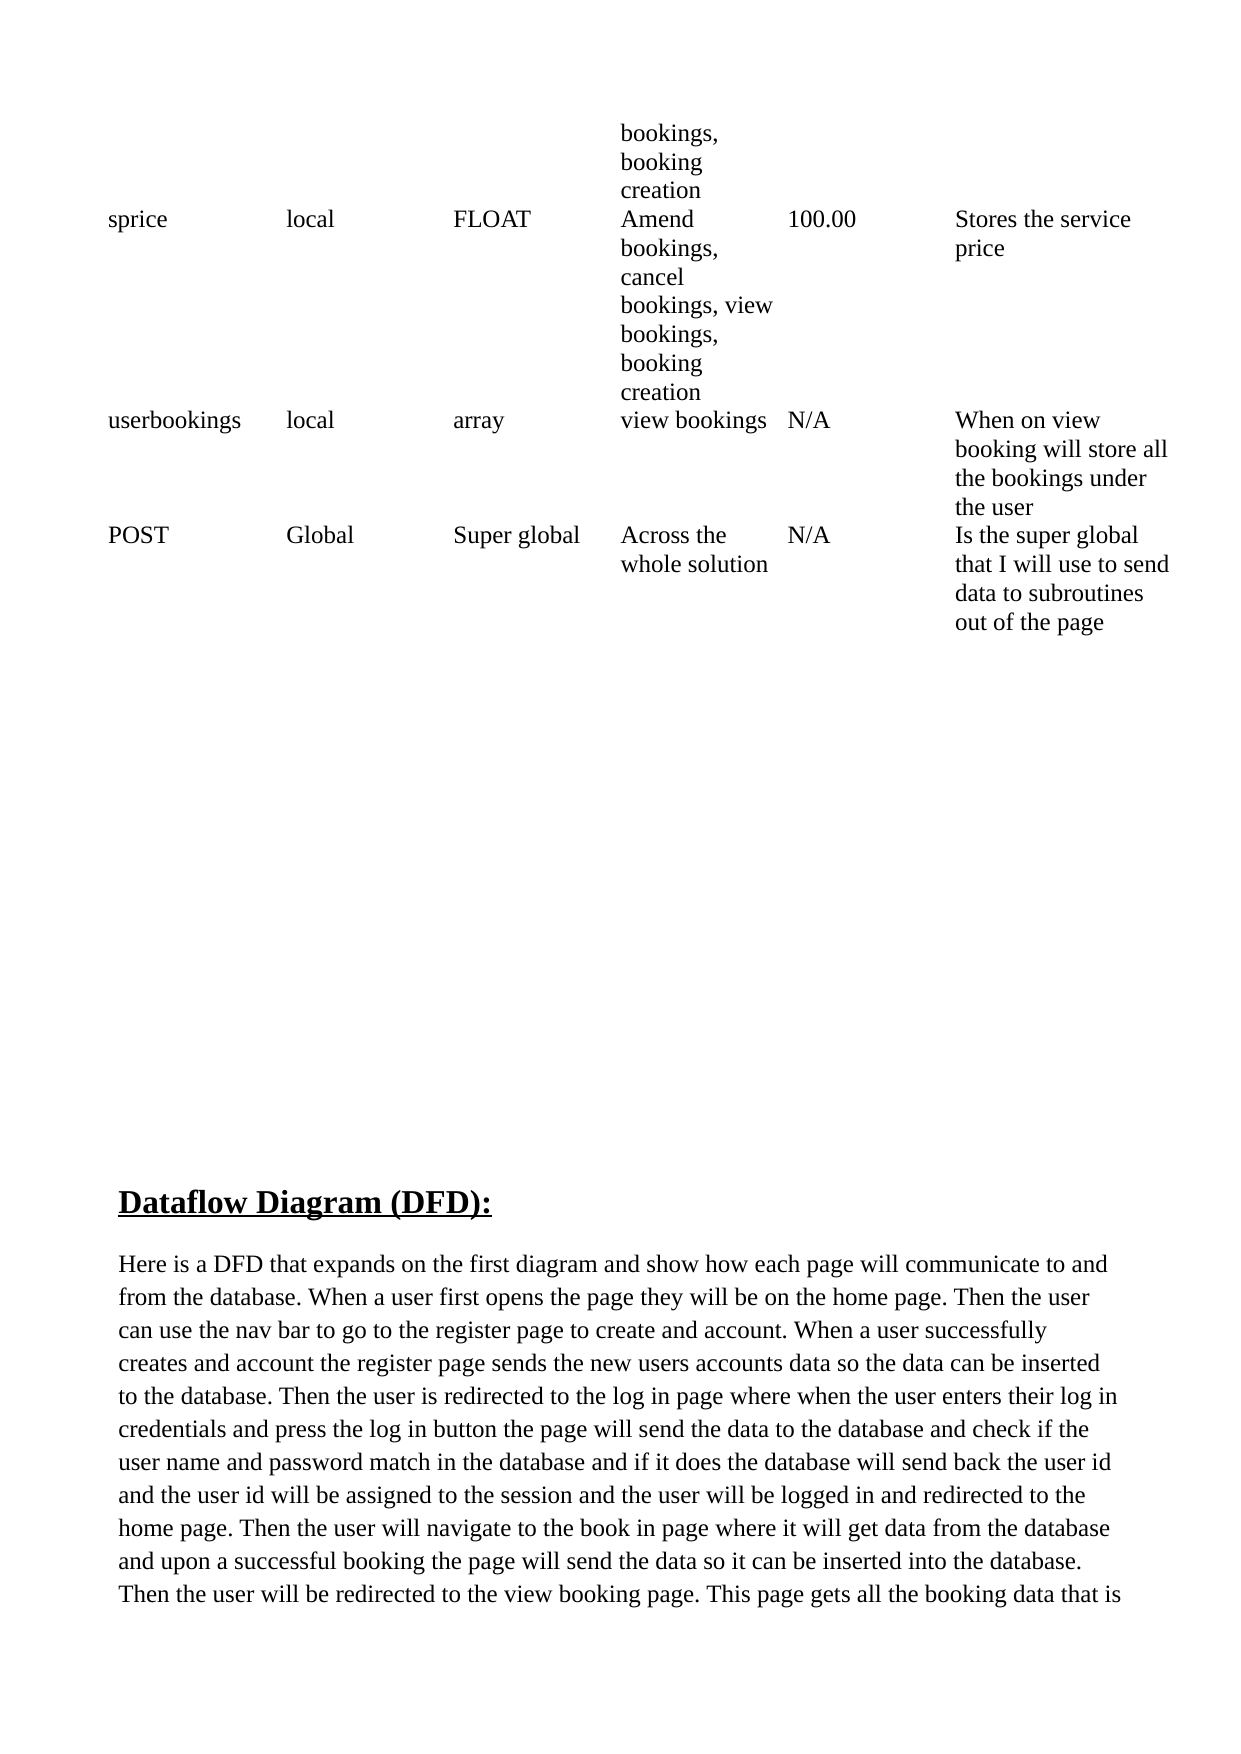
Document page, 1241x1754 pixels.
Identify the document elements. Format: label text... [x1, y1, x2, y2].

table_cell Amend bookings, cancel bookings, view bookings, booking creation [620, 204, 787, 406]
table_cell sprice [108, 204, 286, 406]
table_cell Is the super global that I will use to send data to subroutines out of the page [955, 521, 1170, 636]
table_cell local [286, 406, 453, 521]
table_cell Super global [453, 521, 620, 636]
table_cell FLOAT [453, 204, 620, 406]
table_cell array [453, 406, 620, 521]
table_cell [108, 118, 286, 204]
table_cell [453, 118, 620, 204]
table_cell POST [108, 521, 286, 636]
table_cell N/A [788, 521, 955, 636]
table_cell local [286, 204, 453, 406]
table_cell [788, 118, 955, 204]
table_cell [955, 118, 1170, 204]
table_cell [286, 118, 453, 204]
table_cell Across the whole solution [620, 521, 787, 636]
table_cell N/A [788, 406, 955, 521]
table_cell Stores the service price [955, 204, 1170, 406]
table_cell bookings, booking creation [620, 118, 787, 204]
table_cell When on view booking will store all the bookings under the user [955, 406, 1170, 521]
table_cell Global [286, 521, 453, 636]
table_cell 100.00 [788, 204, 955, 406]
table_cell userbookings [108, 406, 286, 521]
table_cell view bookings [620, 406, 787, 521]
text Here is a DFD that expands on the first diagram and show how each page will communicate to and from the database. When a user first opens the page they will be on the home page. Then the user can use the nav bar to go to the register page to create and account. When a user successfully creates and account the register page sends the new users accounts data so the data can be inserted to the database. Then the user is redirected to the log in page where when the user enters their log in credentials and press the log in button the page will send the data to the database and check if the user name and password match in the database and if it does the database will send back the user id and the user id will be assigned to the session and the user will be logged in and redirected to the home page. Then the user will navigate to the book in page where it will get data from the database and upon a successful booking the page will send the data so it can be inserted into the database. Then the user will be redirected to the view booking page. This page gets all the booking data that is [118, 1249, 1122, 1608]
text Dataflow Diagram (DFD): [118, 1182, 1122, 1220]
